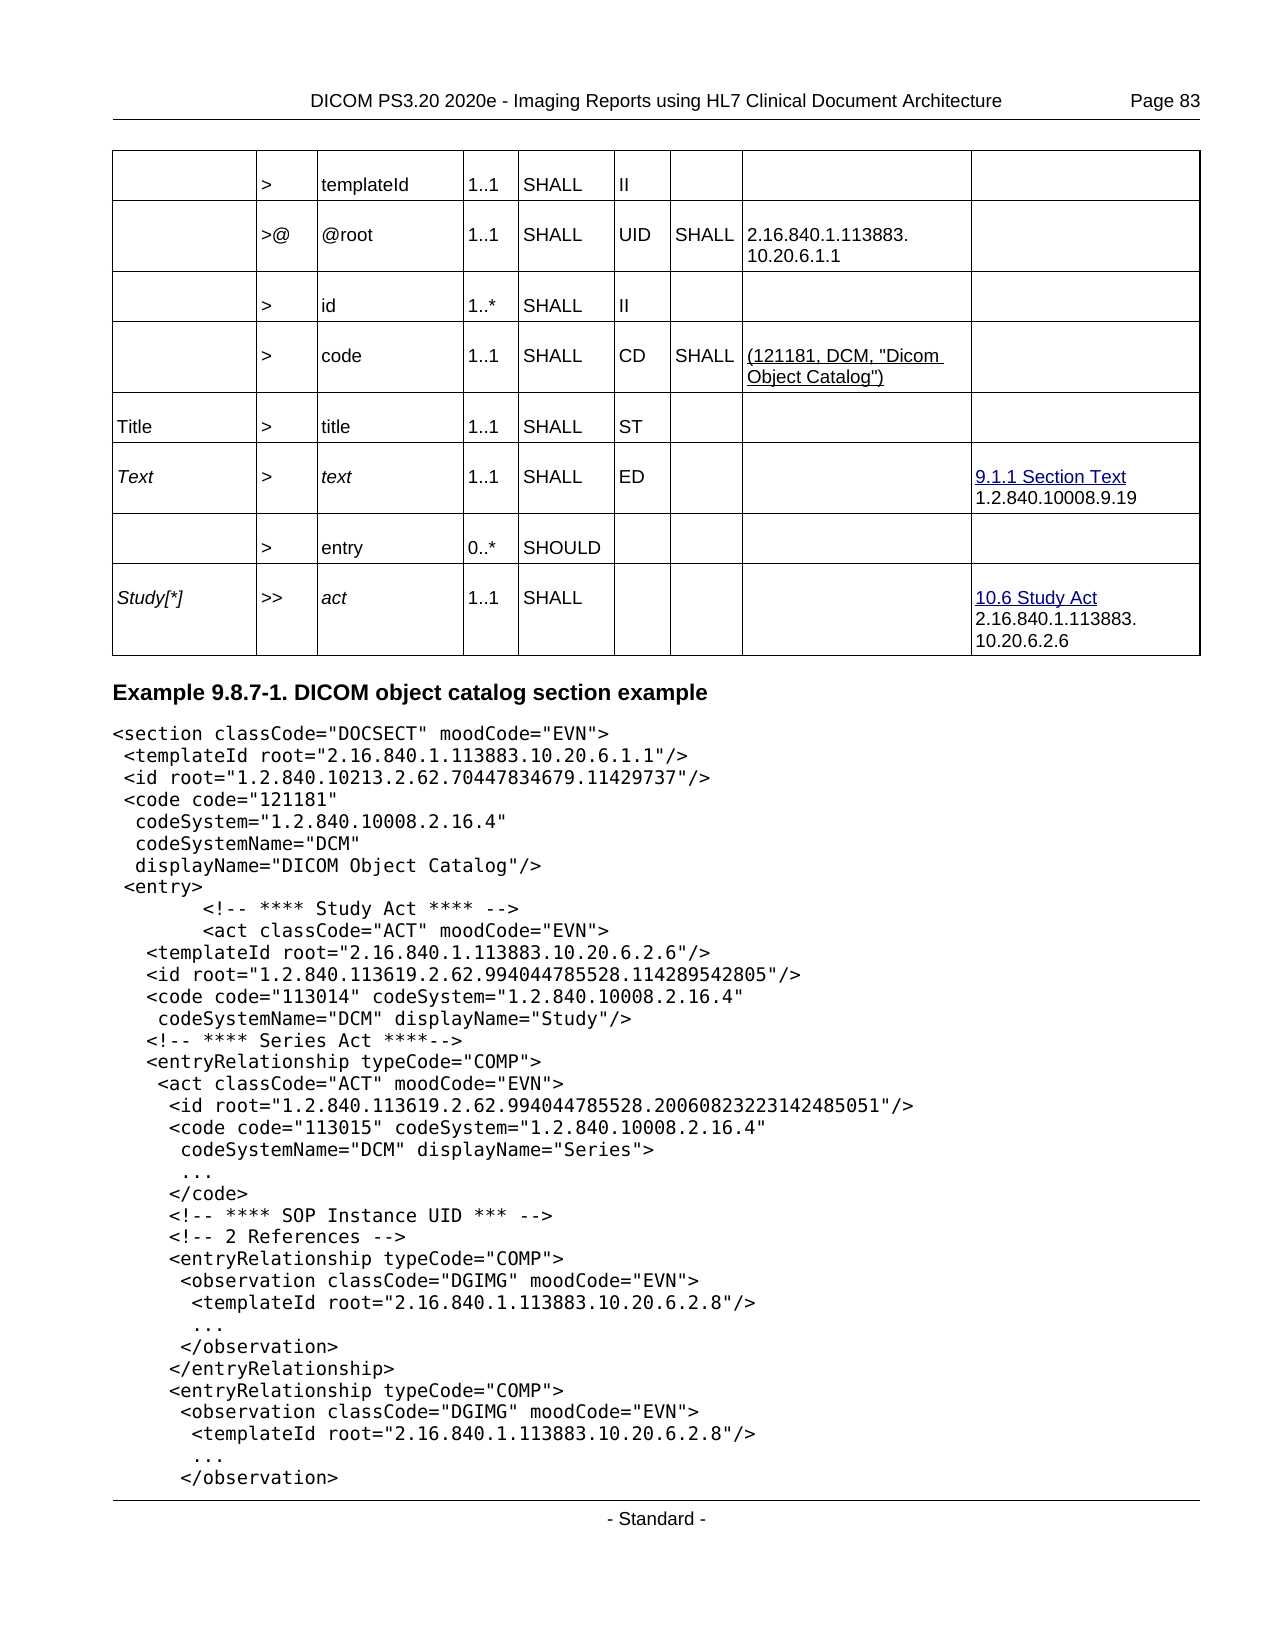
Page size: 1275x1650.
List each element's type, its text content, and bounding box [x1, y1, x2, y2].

table_cell >@ [257, 201, 317, 271]
table_cell [113, 272, 256, 321]
table_cell 1..1 [464, 151, 518, 200]
table_cell SHALL [671, 201, 742, 271]
text <section classCode="DOCSECT" moodCode="EVN"> <templateId root="2.16.840.1.113883.10.20.6.1.1"/> <id root="1.2.840.10213.2.62.70447834679.11429737"/> <code code="121181" codeSystem="1.2.840.10008.2.16.4" codeSystemName="DCM" displayName="DICOM Object Catalog"/> <entry> <!-- **** Study Act **** --> <act classCode="ACT" moodCode="EVN"> <templateId root="2.16.840.1.113883.10.20.6.2.6"/> <id root="1.2.840.113619.2.62.994044785528.114289542805"/> <code code="113014" codeSystem="1.2.840.10008.2.16.4" codeSystemName="DCM" displayName="Study"/> <!-- **** Series Act ****--> <entryRelationship typeCode="COMP"> <act classCode="ACT" moodCode="EVN"> <id root="1.2.840.113619.2.62.994044785528.20060823223142485051"/> <code code="113015" codeSystem="1.2.840.10008.2.16.4" codeSystemName="DCM" displayName="Series"> ... </code> <!-- **** SOP Instance UID *** --> <!-- 2 References --> <entryRelationship typeCode="COMP"> <observation classCode="DGIMG" moodCode="EVN"> <templateId root="2.16.840.1.113883.10.20.6.2.8"/> ... </observation> </entryRelationship> <entryRelationship typeCode="COMP"> <observation classCode="DGIMG" moodCode="EVN"> <templateId root="2.16.840.1.113883.10.20.6.2.8"/> ... </observation> [112, 723, 1200, 1489]
table_cell 2.16.840.1.113883.​10.20.6.1.1 [743, 201, 971, 271]
table_cell [671, 564, 742, 655]
table_cell [615, 514, 670, 562]
table_cell II [615, 151, 670, 200]
table_cell [671, 393, 742, 442]
table_cell [743, 393, 971, 442]
table_cell SHALL [519, 393, 614, 442]
table_cell UID [615, 201, 670, 271]
table_cell SHALL [671, 322, 742, 392]
table_cell [743, 514, 971, 562]
table_cell Title [113, 393, 256, 442]
table_cell [615, 564, 670, 655]
table_cell > [257, 322, 317, 392]
table_cell SHOULD [519, 514, 614, 562]
table_cell (121181, DCM, "Dicom Object Catalog") [743, 322, 971, 392]
table_cell @root [318, 201, 463, 271]
table_cell Text [113, 443, 256, 513]
table_cell code [318, 322, 463, 392]
table_cell > [257, 443, 317, 513]
table_cell [671, 443, 742, 513]
table_cell ED [615, 443, 670, 513]
table_cell [972, 514, 1199, 562]
table_cell 1..1 [464, 443, 518, 513]
table_cell [671, 272, 742, 321]
table_cell [113, 201, 256, 271]
table_cell SHALL [519, 151, 614, 200]
table_cell [743, 443, 971, 513]
table_cell [972, 322, 1199, 392]
table_cell [113, 322, 256, 392]
table_cell 1..1 [464, 564, 518, 655]
table_cell >> [257, 564, 317, 655]
table_cell template​Id [318, 151, 463, 200]
table_cell CD [615, 322, 670, 392]
table_cell [743, 151, 971, 200]
table_cell entry [318, 514, 463, 562]
table_cell ST [615, 393, 670, 442]
table_cell [743, 272, 971, 321]
table_cell text [318, 443, 463, 513]
table_cell Study[*] [113, 564, 256, 655]
table_cell title [318, 393, 463, 442]
table_cell 1..1 [464, 393, 518, 442]
text Example 9.8.7-1. DICOM object catalog section example [112, 679, 1200, 705]
table_cell [972, 393, 1199, 442]
table_cell 1..* [464, 272, 518, 321]
table_cell id [318, 272, 463, 321]
table_cell > [257, 151, 317, 200]
table_cell > [257, 514, 317, 562]
table_cell SHALL [519, 564, 614, 655]
table_cell SHALL [519, 443, 614, 513]
table_cell [113, 151, 256, 200]
table_cell 9.1.1 Section Text 1.2.840.10008.9.19 [972, 443, 1199, 513]
table_cell 0..* [464, 514, 518, 562]
table_cell [671, 514, 742, 562]
table_cell II [615, 272, 670, 321]
table_cell SHALL [519, 201, 614, 271]
table_cell [972, 272, 1199, 321]
table_cell [113, 514, 256, 562]
table_cell > [257, 272, 317, 321]
table_cell [972, 201, 1199, 271]
table_cell [972, 151, 1199, 200]
table_cell [671, 151, 742, 200]
table_cell > [257, 393, 317, 442]
table_cell [743, 564, 971, 655]
table_cell SHALL [519, 272, 614, 321]
table_cell 1..1 [464, 201, 518, 271]
table_cell 1..1 [464, 322, 518, 392]
table_cell SHALL [519, 322, 614, 392]
table_cell act [318, 564, 463, 655]
table_cell 10.6 Study Act 2.16.840.1.113883.​10.20.6.2.6 [972, 564, 1199, 655]
